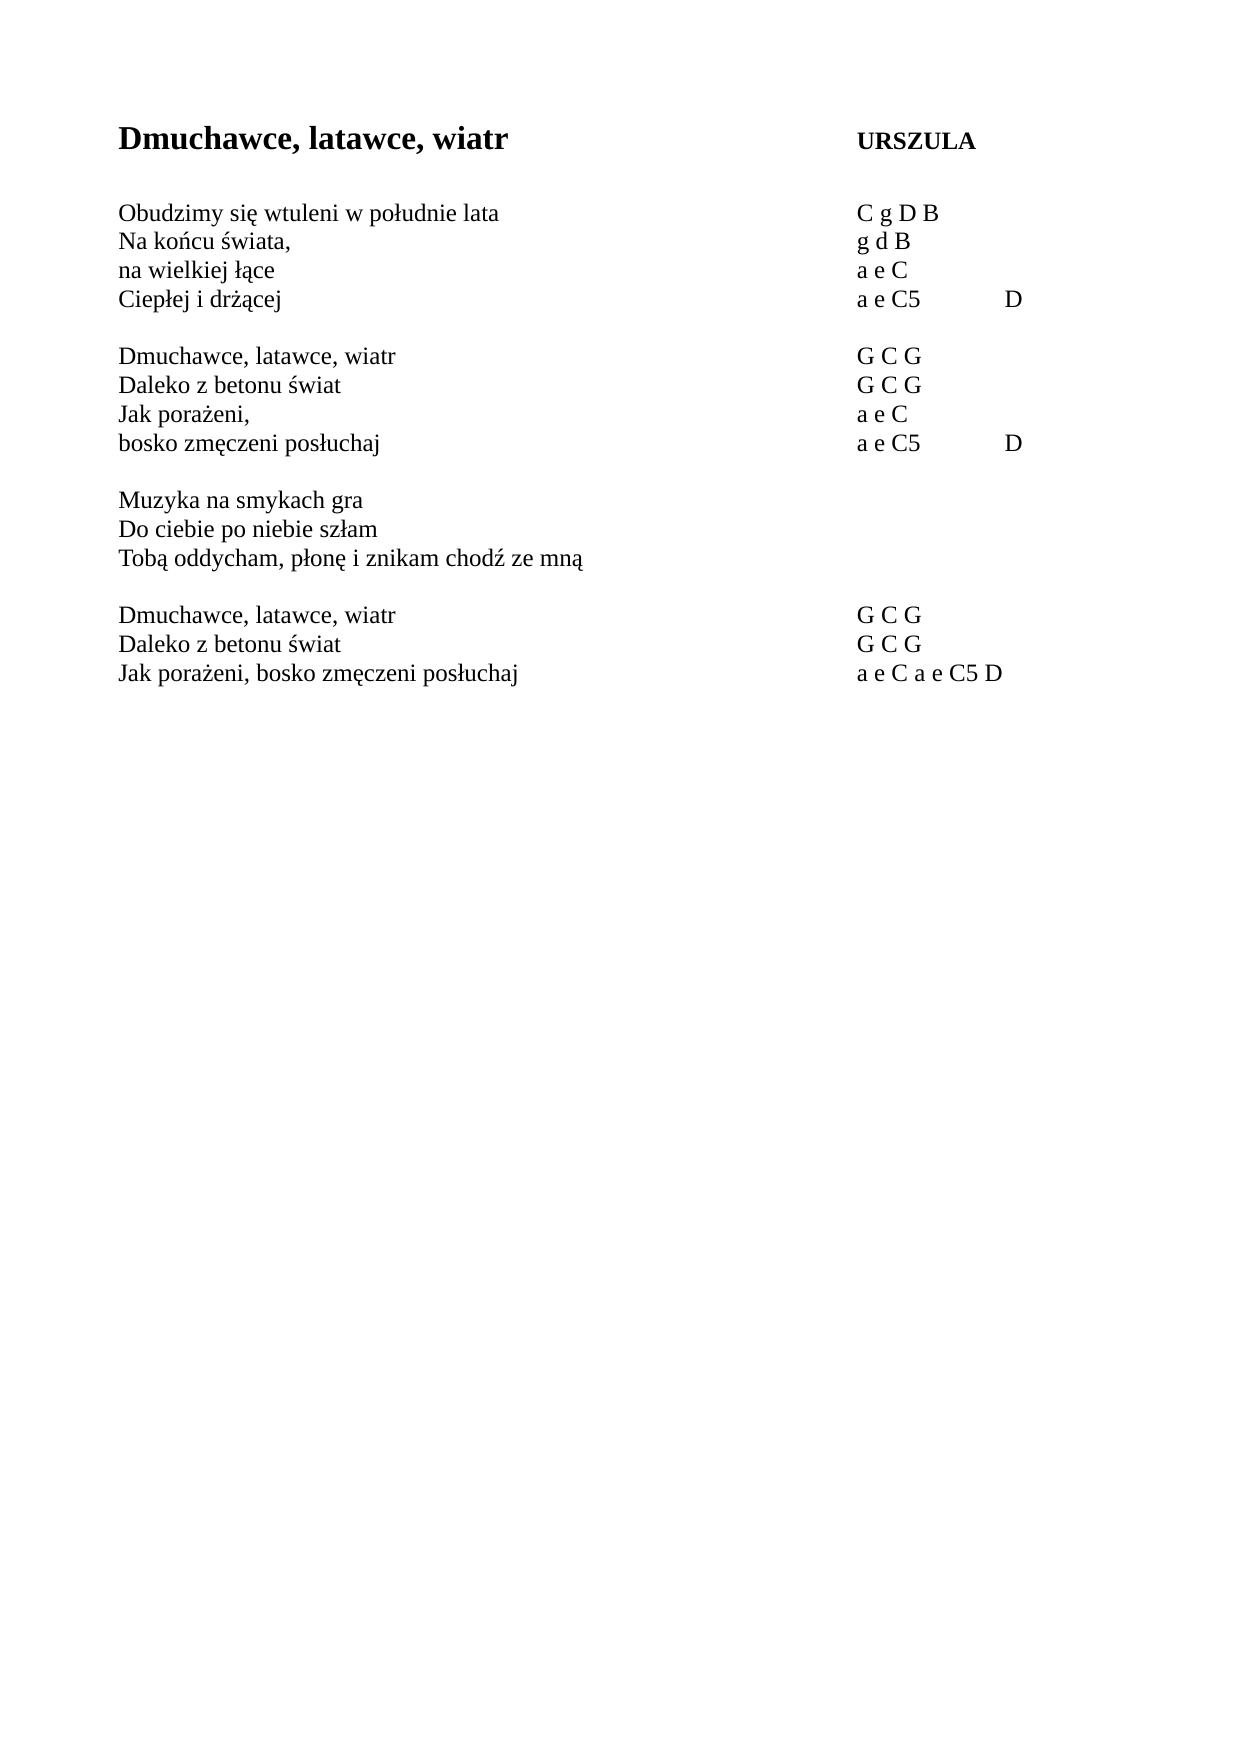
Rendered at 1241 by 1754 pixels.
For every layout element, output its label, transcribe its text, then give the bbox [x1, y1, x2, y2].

text Jak porażeni, bosko zmęczeni posłuchaj a e C a e C5 D [118, 658, 1122, 686]
subtitle Dmuchawce, latawce, wiatr URSZULA [118, 118, 1122, 156]
text Tobą oddycham, płonę i znikam chodź ze mną [118, 543, 1122, 571]
text Ciepłej i drżącej a e C5 D [118, 284, 1122, 313]
text Daleko z betonu świat G C G [118, 370, 1122, 399]
text Na końcu świata, g d B [118, 226, 1122, 255]
text Jak porażeni, a e C [118, 399, 1122, 428]
text Dmuchawce, latawce, wiatr G C G [118, 341, 1122, 370]
text Do ciebie po niebie szłam [118, 514, 1122, 543]
text Obudzimy się wtuleni w południe lata C g D B [118, 198, 1122, 226]
text Muzyka na smykach gra [118, 485, 1122, 514]
text Daleko z betonu świat G C G [118, 629, 1122, 658]
text bosko zmęczeni posłuchaj a e C5 D [118, 428, 1122, 456]
text na wielkiej łące a e C [118, 255, 1122, 284]
text Dmuchawce, latawce, wiatr G C G [118, 600, 1122, 629]
